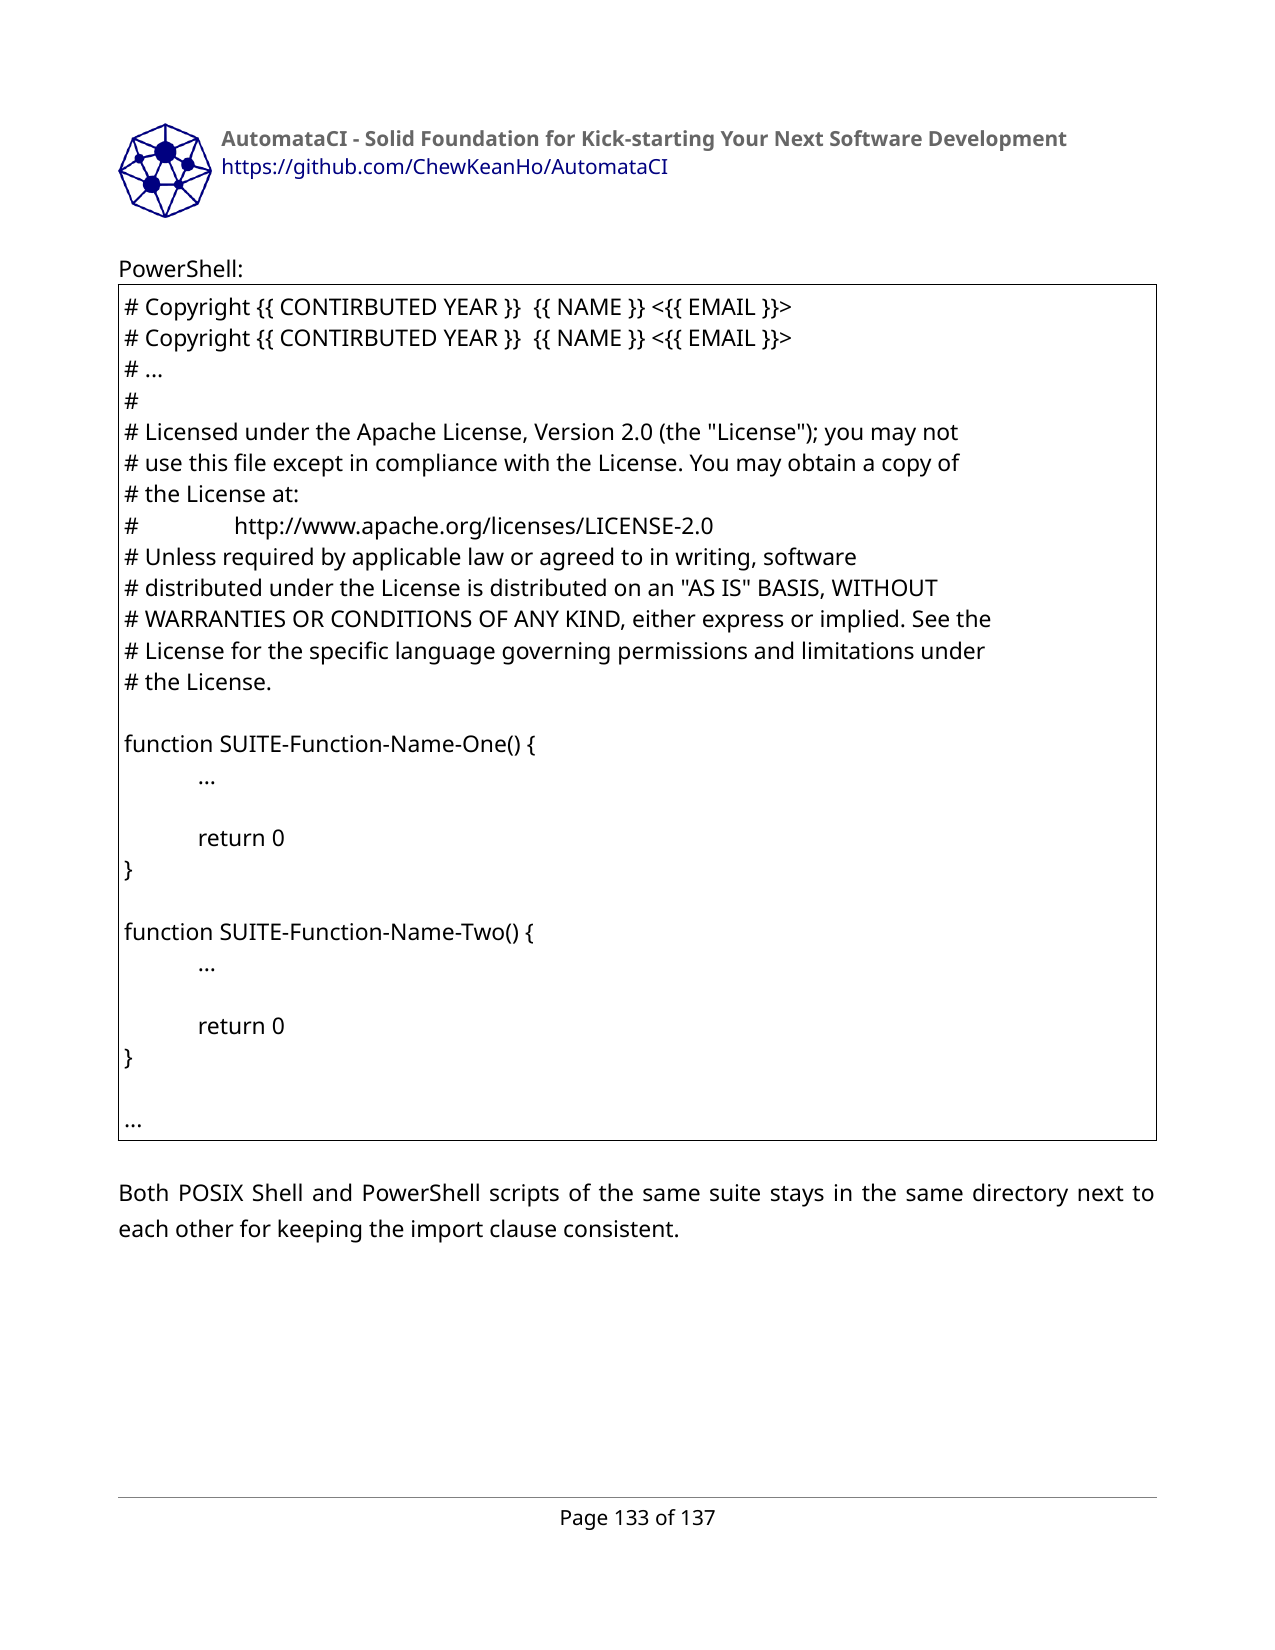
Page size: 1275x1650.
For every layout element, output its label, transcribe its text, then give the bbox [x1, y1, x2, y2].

picture [118, 123, 212, 218]
table_header # Copyright {{ CONTIRBUTED YEAR }} {{ NAME }} <{{ EMAIL }}> # Copyright {{ CONTIRBUTED YEAR }} {{ NAME }} <{{ EMAIL }}> # ... # # Licensed under the Apache License, Version 2.0 (the "License"); you may not # use this file except in compliance with the License. You may obtain a copy of # the License at: # http://www.apache.org/licenses/LICENSE-2.0 # Unless required by applicable law or agreed to in writing, software # distributed under the License is distributed on an "AS IS" BASIS, WITHOUT # WARRANTIES OR CONDITIONS OF ANY KIND, either express or implied. See the # License for the specific language governing permissions and limitations under # the License. function SUITE-Function-Name-One() { … return 0 } function SUITE-Function-Name-Two() { … return 0 } ... [119, 285, 1156, 1140]
text PowerShell: [118, 253, 1157, 284]
text Both POSIX Shell and PowerShell scripts of the same suite stays in the same directory next to each other for keeping the import clause consistent. [118, 1177, 1157, 1244]
